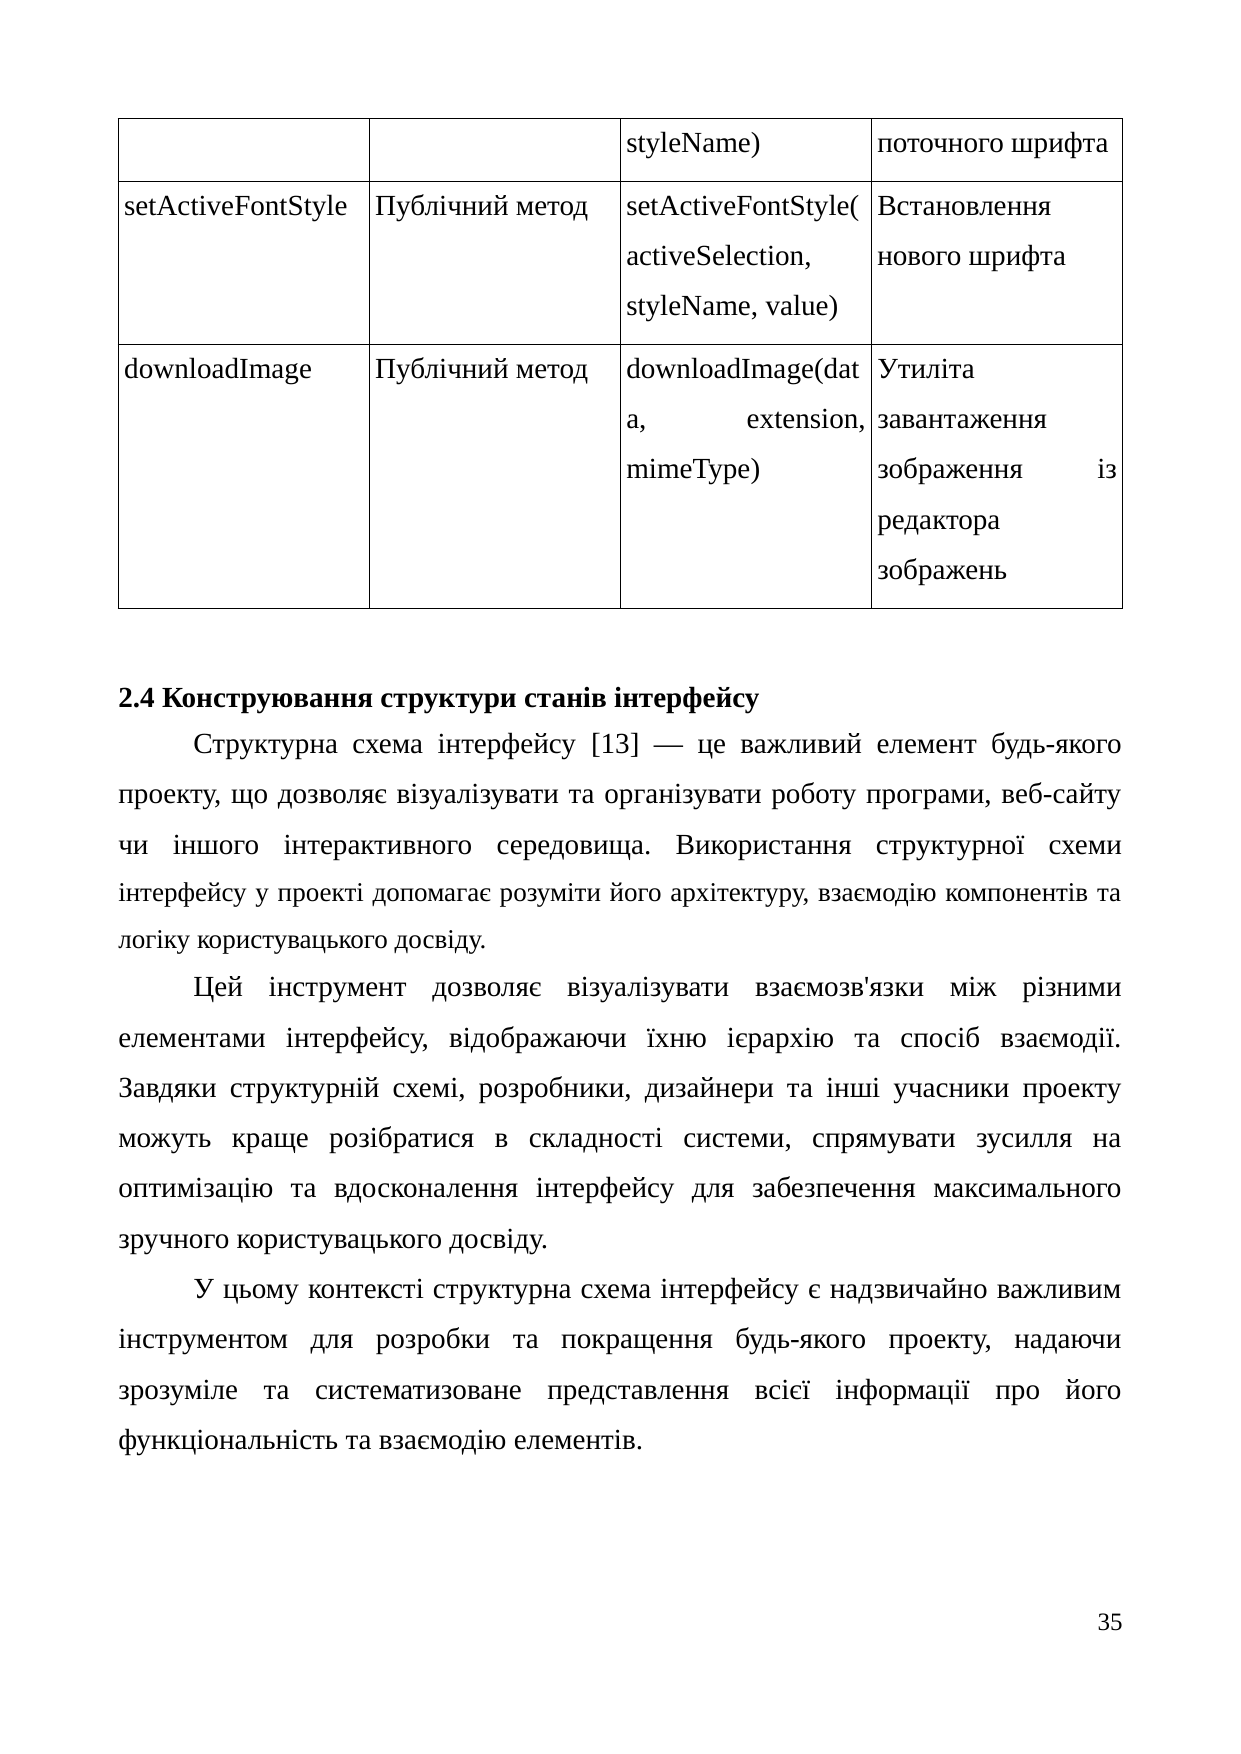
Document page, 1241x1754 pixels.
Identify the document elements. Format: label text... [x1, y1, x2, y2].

text Структурна схема інтерфейсу [13] — це важливий елемент будь-якого проекту, що дозволяє візуалізувати та організувати роботу програми, веб-сайту чи іншого інтерактивного середовища. Використання структурної схеми інтерфейсу у проекті допомагає розуміти його архітектуру, взаємодію компонентів та логіку користувацького досвіду. [118, 726, 1122, 954]
table_cell downloadImage(data, extension, mimeType) [621, 345, 871, 608]
table_cell styleName) [621, 119, 871, 181]
table_cell Публічний метод [370, 345, 620, 608]
table_cell Публічний метод [370, 182, 620, 344]
table_cell Утиліта завантаження зображення із редактора зображень [872, 345, 1122, 608]
subtitle 2.4 Конструювання структури станів інтерфейсу [118, 680, 1122, 714]
table_cell Встановлення нового шрифта [872, 182, 1122, 344]
table_cell [119, 119, 369, 181]
table_cell downloadImage [119, 345, 369, 608]
table_cell поточного шрифта [872, 119, 1122, 181]
text Цей інструмент дозволяє візуалізувати взаємозв'язки між різними елементами інтерфейсу, відображаючи їхню ієрархію та спосіб взаємодії. Завдяки структурній схемі, розробники, дизайнери та інші учасники проекту можуть краще розібратися в складності системи, спрямувати зусилля на оптимізацію та вдосконалення інтерфейсу для забезпечення максимального зручного користувацького досвіду. [118, 969, 1122, 1254]
table_cell setActiveFontStyle [119, 182, 369, 344]
text У цьому контексті структурна схема інтерфейсу є надзвичайно важливим інструментом для розробки та покращення будь-якого проекту, надаючи зрозуміле та систематизоване представлення всієї інформації про його функціональність та взаємодію елементів. [118, 1271, 1122, 1456]
table_cell [370, 119, 620, 181]
table_cell setActiveFontStyle( activeSelection, styleName, value) [621, 182, 871, 344]
